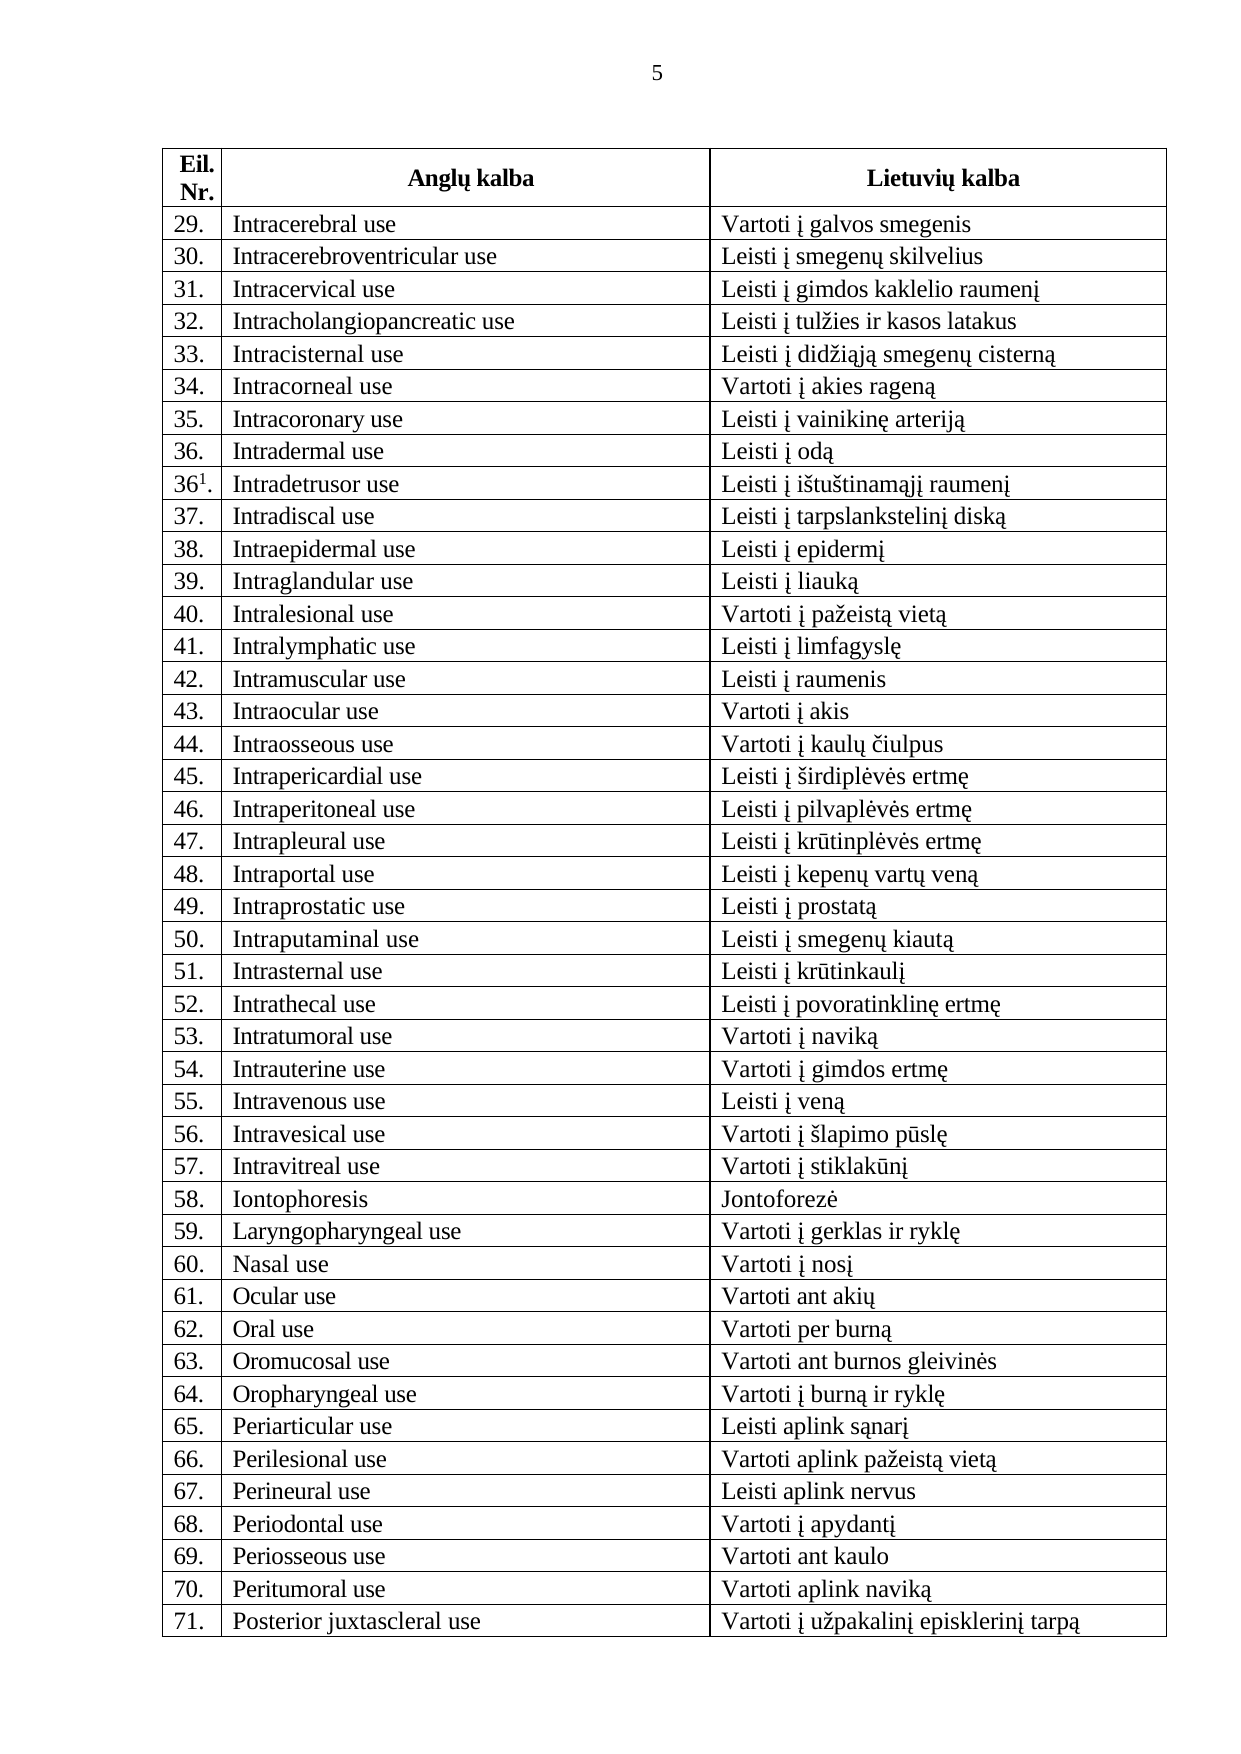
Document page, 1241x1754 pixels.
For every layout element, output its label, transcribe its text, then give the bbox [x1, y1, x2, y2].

table_cell 55. [163, 1085, 221, 1116]
table_cell Intraputaminal use [222, 922, 709, 954]
table_cell Intradiscal use [222, 500, 709, 531]
table_cell Vartoti į naviką [711, 1020, 1166, 1051]
table_cell Leisti aplink nervus [711, 1475, 1166, 1506]
table_cell 66. [163, 1442, 221, 1474]
table_cell Perilesional use [222, 1442, 709, 1474]
table_cell 68. [163, 1507, 221, 1539]
table_cell Leisti į epidermį [711, 532, 1166, 564]
table_cell Leisti į gimdos kaklelio raumenį [711, 272, 1166, 304]
table_cell Intracervical use [222, 272, 709, 304]
table_cell 62. [163, 1312, 221, 1344]
table_cell 45. [163, 760, 221, 791]
table_cell Leisti į smegenų skilvelius [711, 240, 1166, 271]
table_cell 361. [163, 467, 221, 499]
table_cell 63. [163, 1345, 221, 1376]
table_cell Intravenous use [222, 1085, 709, 1116]
table_cell 39. [163, 565, 221, 596]
table_cell Intracerebroventricular use [222, 240, 709, 271]
table_cell 54. [163, 1052, 221, 1084]
table_header Eil. Nr. [163, 149, 221, 206]
table_cell Jontoforezė [711, 1182, 1166, 1214]
table_cell Intraportal use [222, 857, 709, 889]
table_cell 69. [163, 1540, 221, 1571]
table_cell Intradetrusor use [222, 467, 709, 499]
table_cell Leisti į krūtinplėvės ertmę [711, 825, 1166, 856]
table_cell Intracoronary use [222, 402, 709, 434]
table_cell Vartoti ant akių [711, 1280, 1166, 1311]
table_cell Intrapericardial use [222, 760, 709, 791]
table_cell Laryngopharyngeal use [222, 1215, 709, 1246]
table_cell Leisti į prostatą [711, 890, 1166, 921]
table_cell Oral use [222, 1312, 709, 1344]
table_cell Vartoti į kaulų čiulpus [711, 727, 1166, 759]
table_cell 56. [163, 1117, 221, 1149]
table_cell 51. [163, 955, 221, 986]
table_cell 30. [163, 240, 221, 271]
table_cell Leisti aplink sąnarį [711, 1410, 1166, 1441]
table_cell Periarticular use [222, 1410, 709, 1441]
table_cell Leisti į kepenų vartų veną [711, 857, 1166, 889]
table_cell 48. [163, 857, 221, 889]
table_cell 59. [163, 1215, 221, 1246]
table_cell Intravitreal use [222, 1150, 709, 1181]
table_cell Intramuscular use [222, 662, 709, 694]
table_cell Vartoti per burną [711, 1312, 1166, 1344]
table_cell Leisti į smegenų kiautą [711, 922, 1166, 954]
table_cell Vartoti į stiklakūnį [711, 1150, 1166, 1181]
table_cell Intraocular use [222, 695, 709, 726]
table_cell 64. [163, 1377, 221, 1409]
table_cell Vartoti į akies rageną [711, 370, 1166, 401]
table_cell Vartoti į burną ir ryklę [711, 1377, 1166, 1409]
table_cell Perineural use [222, 1475, 709, 1506]
table_cell 58. [163, 1182, 221, 1214]
table_cell 44. [163, 727, 221, 759]
table_cell Leisti į limfagyslę [711, 630, 1166, 661]
table_cell 33. [163, 337, 221, 369]
table_cell Vartoti į pažeistą vietą [711, 597, 1166, 629]
table_cell Periosseous use [222, 1540, 709, 1571]
table_cell Vartoti į nosį [711, 1247, 1166, 1279]
table_cell 32. [163, 305, 221, 336]
table_cell Intracholangiopancreatic use [222, 305, 709, 336]
table_cell Intraperitoneal use [222, 792, 709, 824]
table_cell Vartoti į gerklas ir ryklę [711, 1215, 1166, 1246]
table_cell Nasal use [222, 1247, 709, 1279]
table_cell Oropharyngeal use [222, 1377, 709, 1409]
table_cell 41. [163, 630, 221, 661]
table_cell 61. [163, 1280, 221, 1311]
table_cell 36. [163, 435, 221, 466]
table_cell 42. [163, 662, 221, 694]
table_cell 34. [163, 370, 221, 401]
table_cell Vartoti aplink pažeistą vietą [711, 1442, 1166, 1474]
table_cell Leisti į raumenis [711, 662, 1166, 694]
table_cell Oromucosal use [222, 1345, 709, 1376]
table_cell Leisti į tulžies ir kasos latakus [711, 305, 1166, 336]
table_cell Intraepidermal use [222, 532, 709, 564]
table_cell Peritumoral use [222, 1572, 709, 1604]
table_cell Ocular use [222, 1280, 709, 1311]
table_cell 43. [163, 695, 221, 726]
table_cell 35. [163, 402, 221, 434]
table_cell 53. [163, 1020, 221, 1051]
table_cell 46. [163, 792, 221, 824]
table_cell Vartoti į galvos smegenis [711, 207, 1166, 239]
table_cell 38. [163, 532, 221, 564]
table_cell Periodontal use [222, 1507, 709, 1539]
table_cell Intracisternal use [222, 337, 709, 369]
table_cell 70. [163, 1572, 221, 1604]
table_cell Vartoti į gimdos ertmę [711, 1052, 1166, 1084]
table_cell Vartoti ant kaulo [711, 1540, 1166, 1571]
table_cell 29. [163, 207, 221, 239]
table_cell 47. [163, 825, 221, 856]
table_cell Intracorneal use [222, 370, 709, 401]
table_cell 50. [163, 922, 221, 954]
table_cell Vartoti ant burnos gleivinės [711, 1345, 1166, 1376]
table_cell Intrasternal use [222, 955, 709, 986]
table_header Lietuvių kalba [711, 149, 1166, 206]
table_cell 60. [163, 1247, 221, 1279]
table_cell Leisti į krūtinkaulį [711, 955, 1166, 986]
table_cell Vartoti į šlapimo pūslę [711, 1117, 1166, 1149]
table_cell Leisti į širdiplėvės ertmę [711, 760, 1166, 791]
table_cell Iontophoresis [222, 1182, 709, 1214]
table_cell Intralesional use [222, 597, 709, 629]
table_cell Vartoti į akis [711, 695, 1166, 726]
table_cell Posterior juxtascleral use [222, 1605, 709, 1636]
table_cell Leisti į liauką [711, 565, 1166, 596]
table_cell Intrauterine use [222, 1052, 709, 1084]
table_cell Leisti į vainikinę arteriją [711, 402, 1166, 434]
table_cell Leisti į pilvaplėvės ertmę [711, 792, 1166, 824]
table_cell Leisti į povoratinklinę ertmę [711, 987, 1166, 1019]
table_cell Leisti į veną [711, 1085, 1166, 1116]
table_cell 67. [163, 1475, 221, 1506]
table_cell Leisti į tarpslankstelinį diską [711, 500, 1166, 531]
table_cell Intratumoral use [222, 1020, 709, 1051]
table_cell 52. [163, 987, 221, 1019]
table_cell 31. [163, 272, 221, 304]
table_cell Leisti į ištuštinamąjį raumenį [711, 467, 1166, 499]
table_cell Intraglandular use [222, 565, 709, 596]
table_cell 65. [163, 1410, 221, 1441]
table_cell Intrathecal use [222, 987, 709, 1019]
table_cell Intrapleural use [222, 825, 709, 856]
table_cell 57. [163, 1150, 221, 1181]
table_cell Leisti į didžiąją smegenų cisterną [711, 337, 1166, 369]
table_cell Intracerebral use [222, 207, 709, 239]
table_cell Intradermal use [222, 435, 709, 466]
table_cell Leisti į odą [711, 435, 1166, 466]
table_cell Intralymphatic use [222, 630, 709, 661]
table_cell Vartoti į apydantį [711, 1507, 1166, 1539]
table_cell 49. [163, 890, 221, 921]
table_cell 37. [163, 500, 221, 531]
table_cell Vartoti aplink naviką [711, 1572, 1166, 1604]
table_cell 40. [163, 597, 221, 629]
table_cell Vartoti į užpakalinį episklerinį tarpą [711, 1605, 1166, 1636]
table_cell Intravesical use [222, 1117, 709, 1149]
table_cell 71. [163, 1605, 221, 1636]
table_cell Intraosseous use [222, 727, 709, 759]
table_cell Intraprostatic use [222, 890, 709, 921]
table_header Anglų kalba [222, 149, 709, 206]
